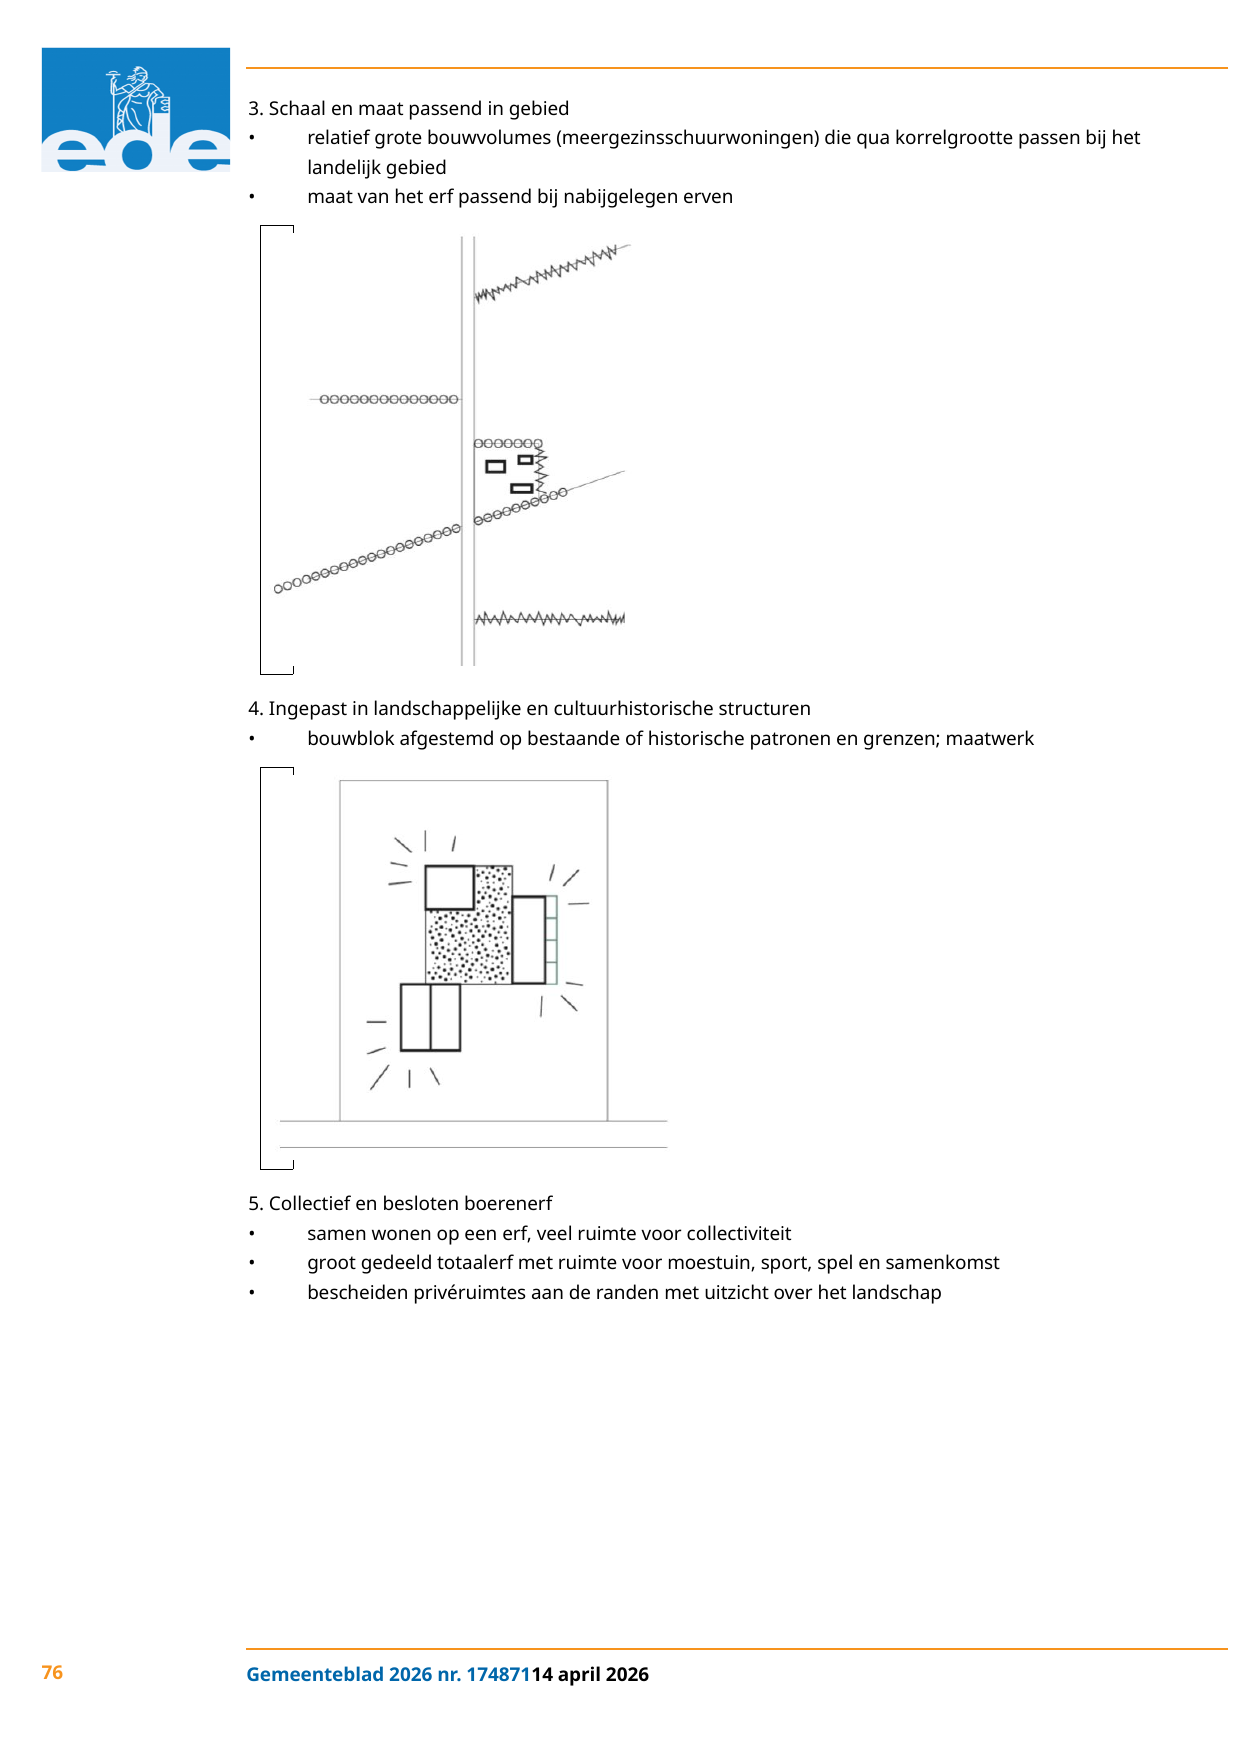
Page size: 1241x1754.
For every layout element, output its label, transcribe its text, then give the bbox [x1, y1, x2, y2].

picture [268, 775, 1173, 1160]
text 4. Ingepast in landschappelijke en cultuurhistorische structuren [248, 696, 1152, 721]
list samen wonen op een erf, veel ruimte voor collectiviteit [248, 1220, 1152, 1245]
list bescheiden privéruimtes aan de randen met uitzicht over het landschap [248, 1279, 1152, 1304]
list maat van het erf passend bij nabijgelegen erven [248, 183, 1152, 209]
text 5. Collectief en besloten boerenerf [248, 1190, 1152, 1216]
list groot gedeeld totaalerf met ruimte voor moestuin, sport, spel en samenkomst [248, 1249, 1152, 1275]
list relatief grote bouwvolumes (meergezinsschuurwoningen) die qua korrelgrootte passen bij het landelijk gebied [248, 124, 1152, 180]
list bouwblok afgestemd op bestaande of historische patronen en grenzen; maatwerk [248, 725, 1152, 751]
picture [268, 233, 1173, 666]
text 3. Schaal en maat passend in gebied [248, 95, 1152, 121]
picture [41, 47, 231, 172]
